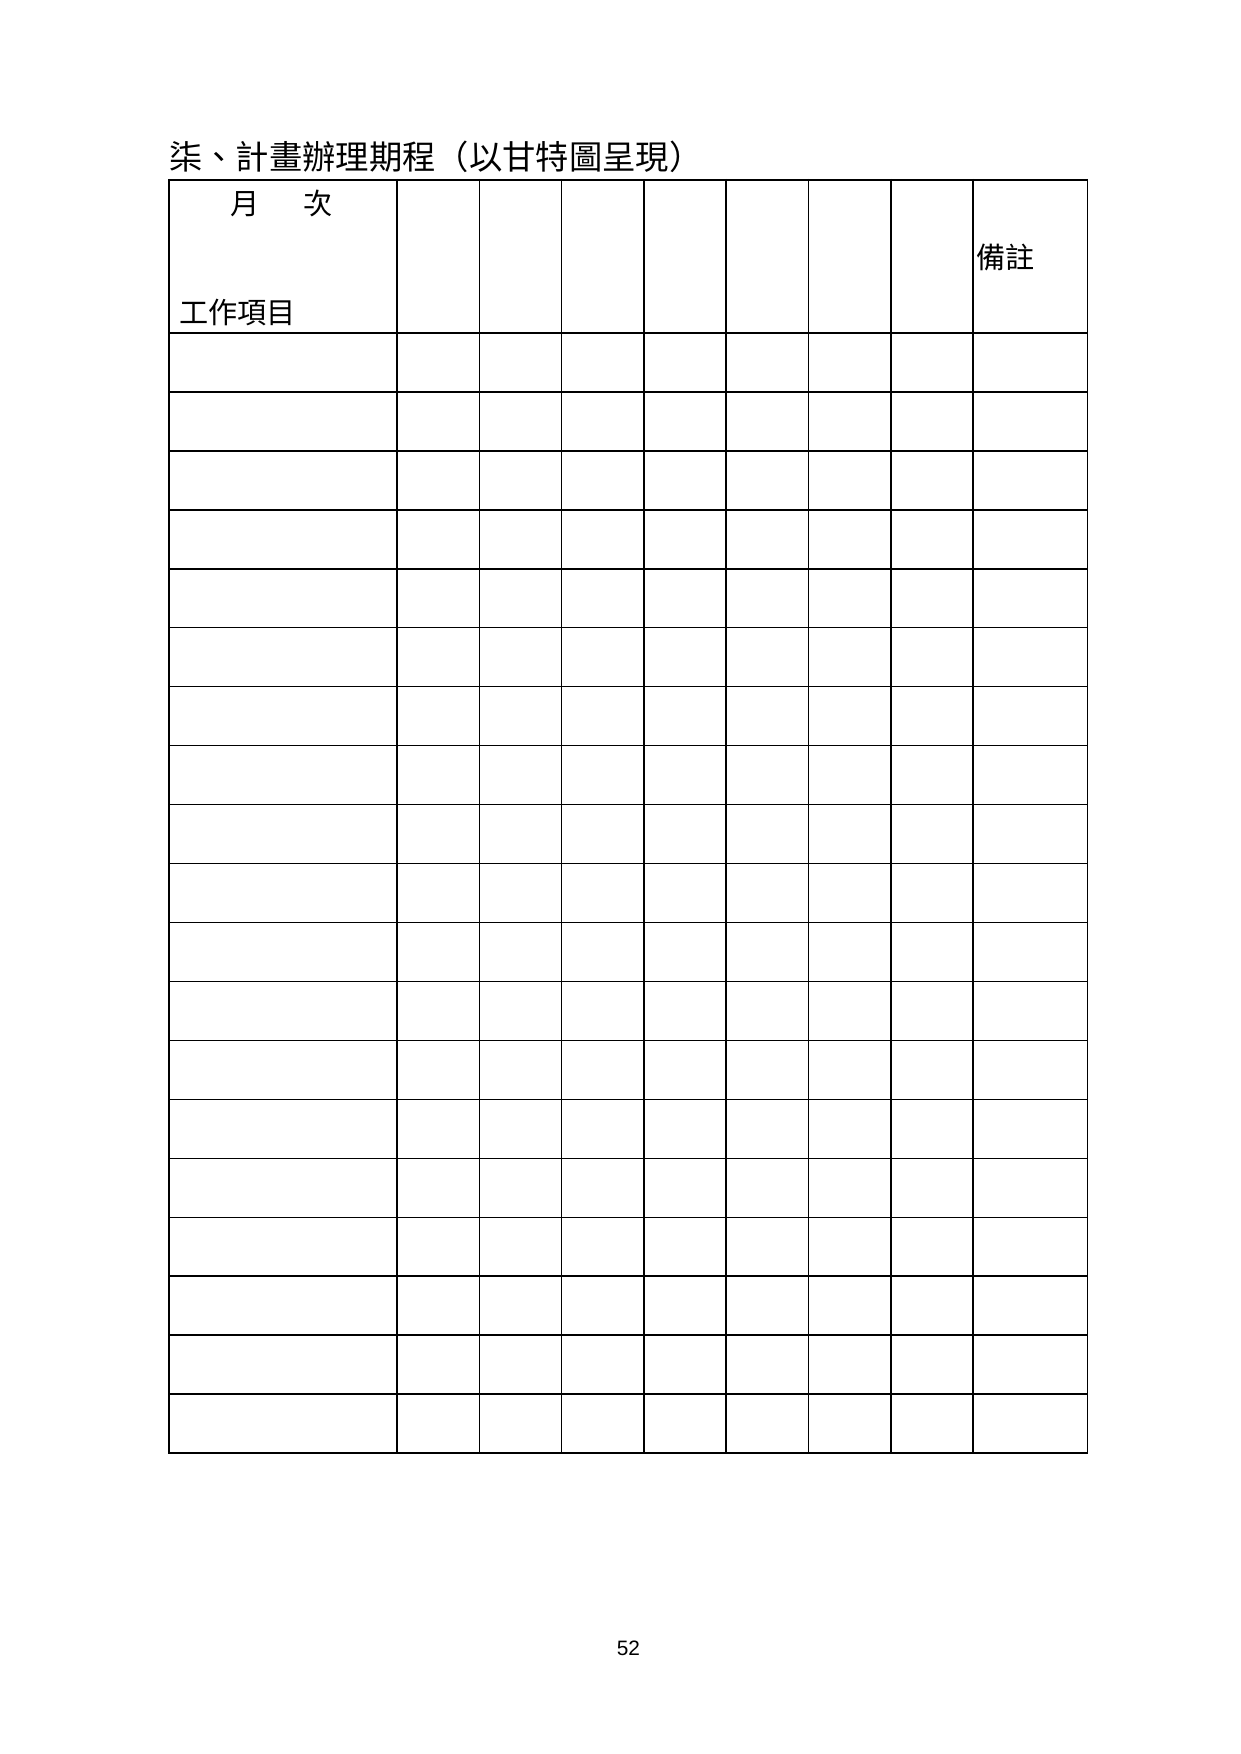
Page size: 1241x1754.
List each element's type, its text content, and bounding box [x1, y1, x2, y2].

table_cell [974, 1041, 1087, 1098]
table_cell [892, 746, 972, 804]
table_cell [727, 1277, 808, 1334]
table_cell [480, 746, 561, 804]
table_cell [974, 511, 1087, 568]
table_cell [170, 1277, 396, 1334]
table_cell [398, 1100, 479, 1157]
table_cell [809, 1218, 890, 1275]
table_cell [892, 393, 972, 450]
table_cell [480, 334, 561, 391]
table_cell [170, 1395, 396, 1452]
table_cell [562, 570, 643, 627]
table_cell [480, 1395, 561, 1452]
table_cell [170, 746, 396, 804]
table_cell [398, 746, 479, 804]
table_cell [480, 511, 561, 568]
table_cell [809, 570, 890, 627]
table_cell [170, 1336, 396, 1393]
table_cell [727, 864, 808, 922]
table_cell [480, 1159, 561, 1216]
table_cell [480, 687, 561, 745]
table_cell [727, 923, 808, 981]
table_cell [562, 687, 643, 745]
table_cell [645, 746, 725, 804]
table_cell [809, 1395, 890, 1452]
table_cell [727, 982, 808, 1039]
table_cell [974, 1159, 1087, 1216]
table_cell [562, 1277, 643, 1334]
table_header [480, 181, 561, 332]
table_cell [480, 628, 561, 686]
table_cell [974, 1395, 1087, 1452]
table_cell [727, 687, 808, 745]
table_cell [170, 864, 396, 922]
table_cell [809, 805, 890, 863]
table_cell [480, 864, 561, 922]
table_cell [480, 982, 561, 1039]
table_cell [170, 1159, 396, 1216]
table_header [398, 181, 479, 332]
table_cell [480, 1100, 561, 1157]
table_cell [974, 1336, 1087, 1393]
table_cell [809, 864, 890, 922]
table_cell [645, 1336, 725, 1393]
table_cell [480, 570, 561, 627]
table_cell [974, 628, 1087, 686]
table_cell [892, 334, 972, 391]
table_cell [892, 687, 972, 745]
table_cell [645, 1218, 725, 1275]
table_cell [645, 1277, 725, 1334]
table_cell [645, 687, 725, 745]
table_cell [170, 1218, 396, 1275]
table_cell [727, 452, 808, 509]
table_cell [892, 1336, 972, 1393]
table_cell [398, 1395, 479, 1452]
table_cell [480, 1041, 561, 1098]
table_cell [398, 511, 479, 568]
table_cell [645, 805, 725, 863]
table_cell [892, 1277, 972, 1334]
table_cell [974, 1218, 1087, 1275]
table_cell [480, 1218, 561, 1275]
table_cell [974, 982, 1087, 1039]
table_header [645, 181, 725, 332]
table_cell [809, 687, 890, 745]
table_cell [398, 1041, 479, 1098]
table_cell [645, 864, 725, 922]
table_cell [398, 1277, 479, 1334]
table_cell [809, 982, 890, 1039]
table_cell [892, 628, 972, 686]
table_cell [892, 1100, 972, 1157]
table_cell [398, 805, 479, 863]
table_header [562, 181, 643, 332]
table_cell [645, 982, 725, 1039]
table_cell [480, 805, 561, 863]
table_header [727, 181, 808, 332]
table_cell [398, 1159, 479, 1216]
text 柒、計畫辦理期程（以甘特圖呈現） [169, 131, 1087, 179]
table_header [892, 181, 972, 332]
table_cell [562, 1395, 643, 1452]
table_cell [170, 805, 396, 863]
table_cell [645, 628, 725, 686]
table_cell [974, 393, 1087, 450]
table_cell [892, 982, 972, 1039]
table_cell [809, 511, 890, 568]
table_cell [480, 393, 561, 450]
table_cell [170, 452, 396, 509]
table_cell [562, 393, 643, 450]
table_cell [727, 570, 808, 627]
table_cell [727, 511, 808, 568]
table_cell [170, 334, 396, 391]
table_cell [562, 511, 643, 568]
table_cell [974, 687, 1087, 745]
table_cell [727, 1159, 808, 1216]
table_cell [562, 452, 643, 509]
table_cell [974, 923, 1087, 981]
table_cell [892, 1041, 972, 1098]
table_cell [562, 1159, 643, 1216]
table_cell [170, 1041, 396, 1098]
table_cell [398, 393, 479, 450]
table_cell [562, 864, 643, 922]
table_cell [727, 1100, 808, 1157]
table_cell [892, 1395, 972, 1452]
table_cell [809, 1277, 890, 1334]
table_cell [398, 687, 479, 745]
table_cell [562, 982, 643, 1039]
table_cell [398, 982, 479, 1039]
table_cell [398, 628, 479, 686]
table_cell [562, 334, 643, 391]
table_cell [645, 1041, 725, 1098]
table_cell [562, 1041, 643, 1098]
table_cell [974, 746, 1087, 804]
table_cell [974, 1277, 1087, 1334]
table_cell [727, 1395, 808, 1452]
table_cell [170, 628, 396, 686]
table_cell [809, 746, 890, 804]
table_cell [727, 1336, 808, 1393]
table_cell [562, 1100, 643, 1157]
table_cell [170, 982, 396, 1039]
table_cell [727, 1041, 808, 1098]
table_cell [727, 1218, 808, 1275]
table_cell [562, 1218, 643, 1275]
table_cell [892, 1218, 972, 1275]
table_cell [480, 1336, 561, 1393]
table_cell [170, 923, 396, 981]
table_cell [809, 628, 890, 686]
table_cell [974, 1100, 1087, 1157]
table_cell [809, 1041, 890, 1098]
table_cell [892, 805, 972, 863]
table_cell [892, 864, 972, 922]
table_cell [809, 452, 890, 509]
table_cell [974, 570, 1087, 627]
table_cell [645, 393, 725, 450]
table_cell [892, 452, 972, 509]
table_cell [809, 393, 890, 450]
table_cell [170, 570, 396, 627]
table_cell [480, 452, 561, 509]
table_cell [645, 1159, 725, 1216]
table_cell [562, 805, 643, 863]
table_cell [562, 1336, 643, 1393]
table_cell [562, 746, 643, 804]
table_cell [727, 628, 808, 686]
table_cell [974, 452, 1087, 509]
table_cell [727, 393, 808, 450]
table_cell [645, 452, 725, 509]
table_cell [727, 805, 808, 863]
table_cell [974, 805, 1087, 863]
table_cell [974, 334, 1087, 391]
table_cell [645, 1100, 725, 1157]
table_cell [809, 334, 890, 391]
table_cell [809, 1336, 890, 1393]
table_cell [892, 511, 972, 568]
table_cell [645, 511, 725, 568]
table_cell [170, 687, 396, 745]
table_cell [892, 570, 972, 627]
table_cell [398, 452, 479, 509]
table_cell [398, 1336, 479, 1393]
table_cell [398, 570, 479, 627]
table_cell [892, 1159, 972, 1216]
table_header [809, 181, 890, 332]
table_header 備註 [974, 181, 1087, 332]
table_cell [480, 1277, 561, 1334]
table_cell [562, 923, 643, 981]
table_cell [398, 864, 479, 922]
table_cell [398, 1218, 479, 1275]
table_cell [892, 923, 972, 981]
table_cell [562, 628, 643, 686]
table_cell [645, 1395, 725, 1452]
table_cell [809, 1159, 890, 1216]
table_cell [727, 746, 808, 804]
table_cell [809, 923, 890, 981]
table_header 月 次 工作項目 [170, 181, 396, 332]
table_cell [398, 334, 479, 391]
table_cell [398, 923, 479, 981]
table_cell [170, 393, 396, 450]
table_cell [974, 864, 1087, 922]
table_cell [727, 334, 808, 391]
table_cell [645, 334, 725, 391]
table_cell [809, 1100, 890, 1157]
table_cell [170, 511, 396, 568]
table_cell [645, 570, 725, 627]
table_cell [645, 923, 725, 981]
table_cell [480, 923, 561, 981]
table_cell [170, 1100, 396, 1157]
